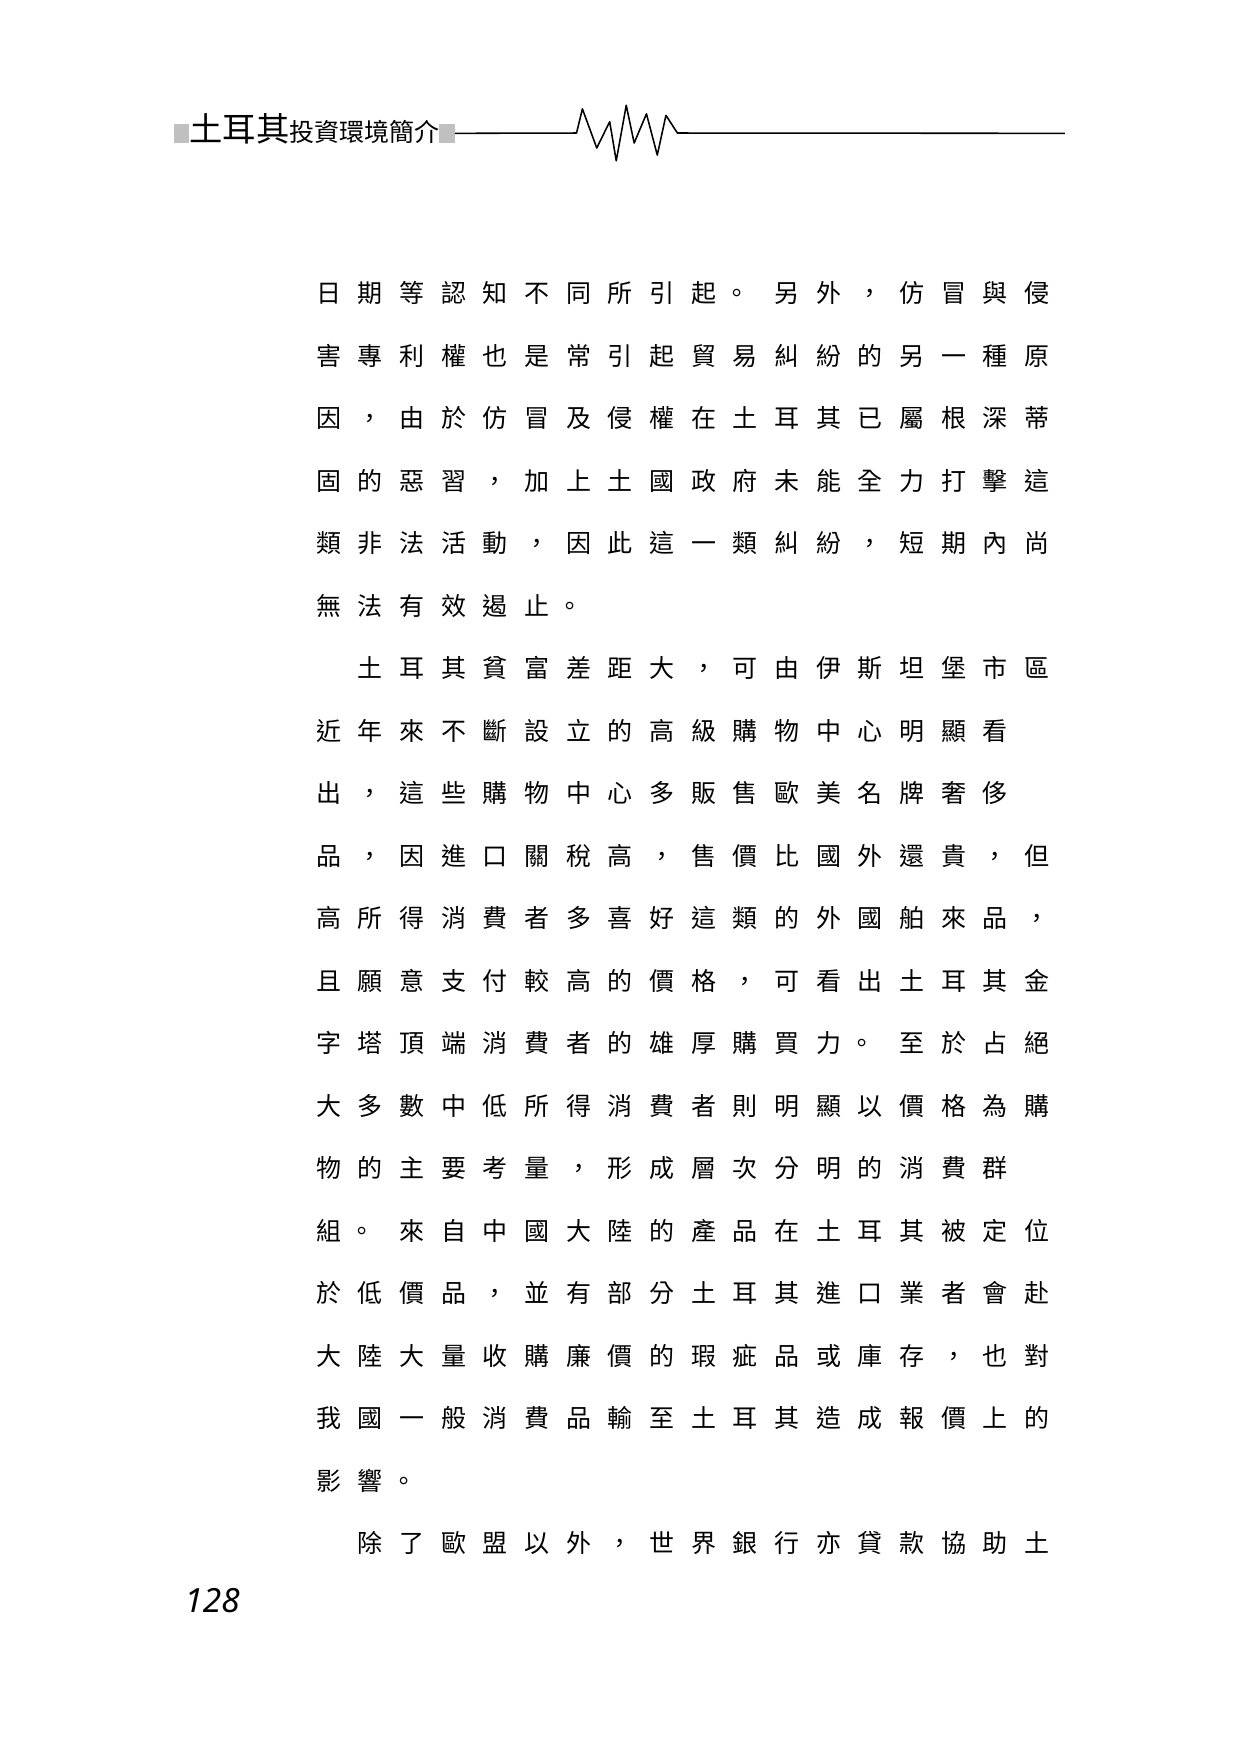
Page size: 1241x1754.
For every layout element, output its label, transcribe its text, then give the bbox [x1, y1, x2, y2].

text 除了歐盟以外，世界銀行亦貸款協助土 [281, 1500, 1058, 1563]
text 日期等認知不同所引起。另外，仿冒與侵害專利權也是常引起貿易糾紛的另一種原因，由於仿冒及侵權在土耳其已屬根深蒂固的惡習，加上土國政府未能全力打擊這類非法活動，因此這一類糾紛，短期內尚無法有效遏止。 [281, 250, 1058, 625]
text 土耳其貧富差距大，可由伊斯坦堡市區近年來不斷設立的高級購物中心明顯看出，這些購物中心多販售歐美名牌奢侈品，因進口關稅高，售價比國外還貴，但高所得消費者多喜好這類的外國舶來品，且願意支付較高的價格，可看出土耳其金字塔頂端消費者的雄厚購買力。至於占絕大多數中低所得消費者則明顯以價格為購物的主要考量，形成層次分明的消費群組。來自中國大陸的產品在土耳其被定位於低價品，並有部分土耳其進口業者會赴大陸大量收購廉價的瑕疵品或庫存，也對我國一般消費品輸至土耳其造成報價上的影響。 [281, 625, 1058, 1500]
